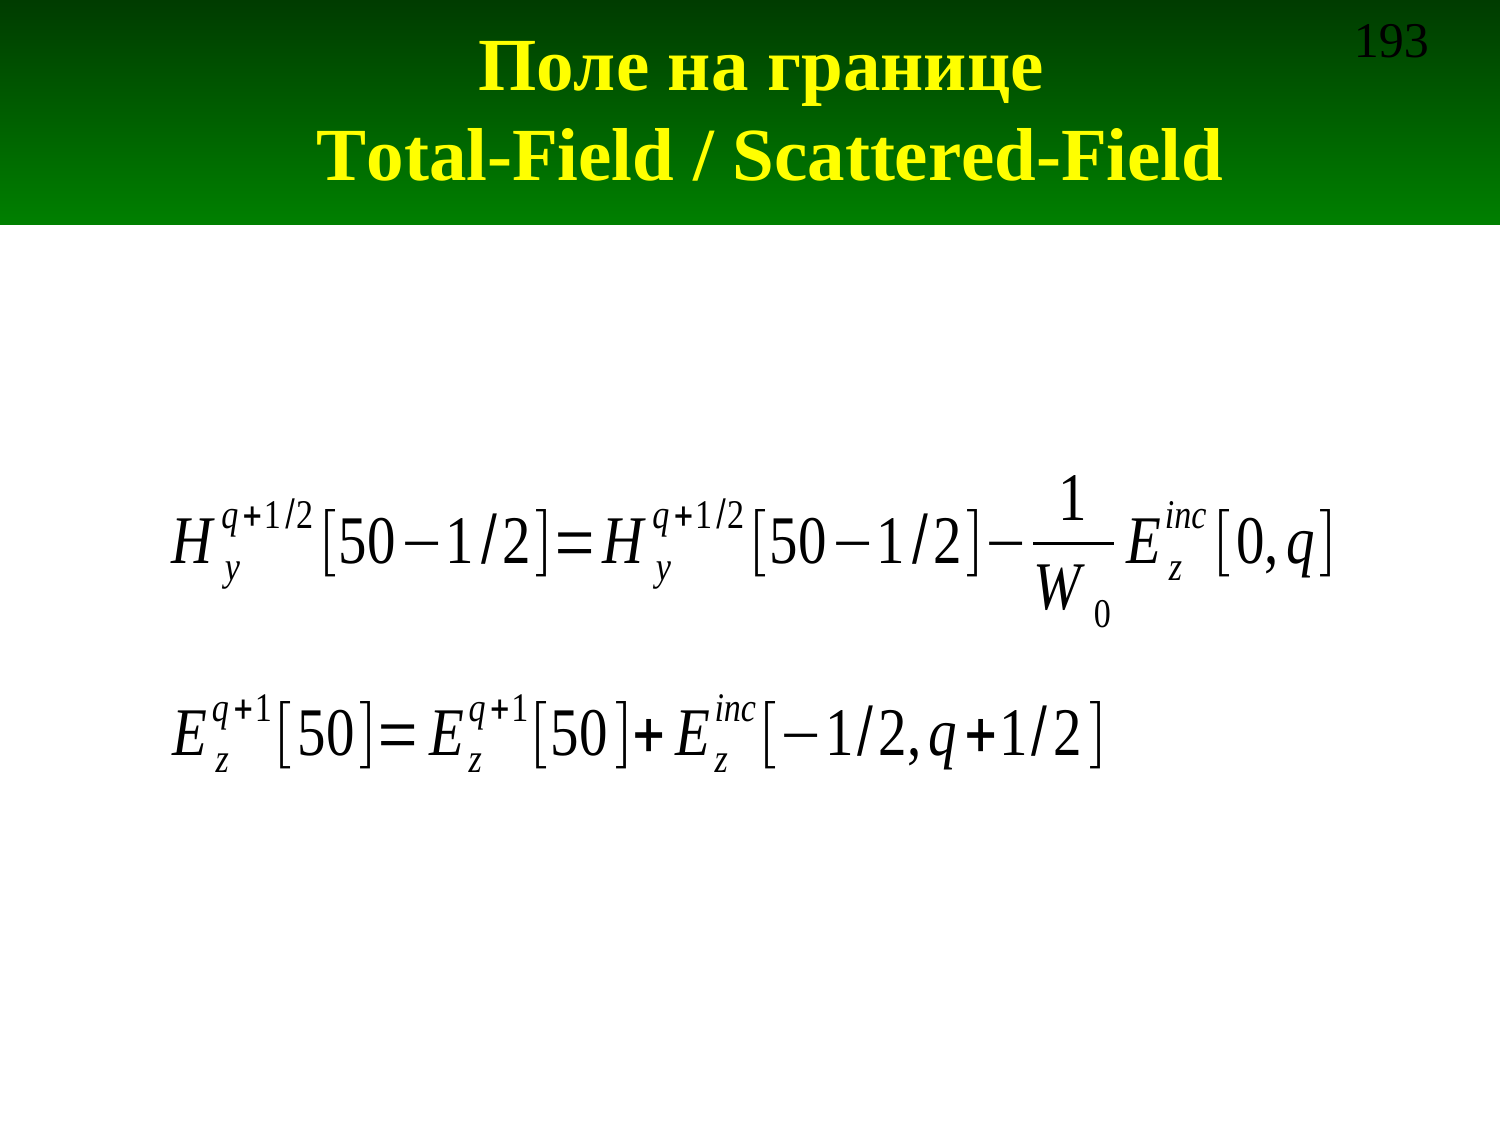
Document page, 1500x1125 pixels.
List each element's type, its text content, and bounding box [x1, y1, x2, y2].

chart [154, 683, 1117, 780]
chart [153, 460, 1349, 635]
title Поле на границе Total-Field / Scattered-Field [100, 7, 1441, 204]
